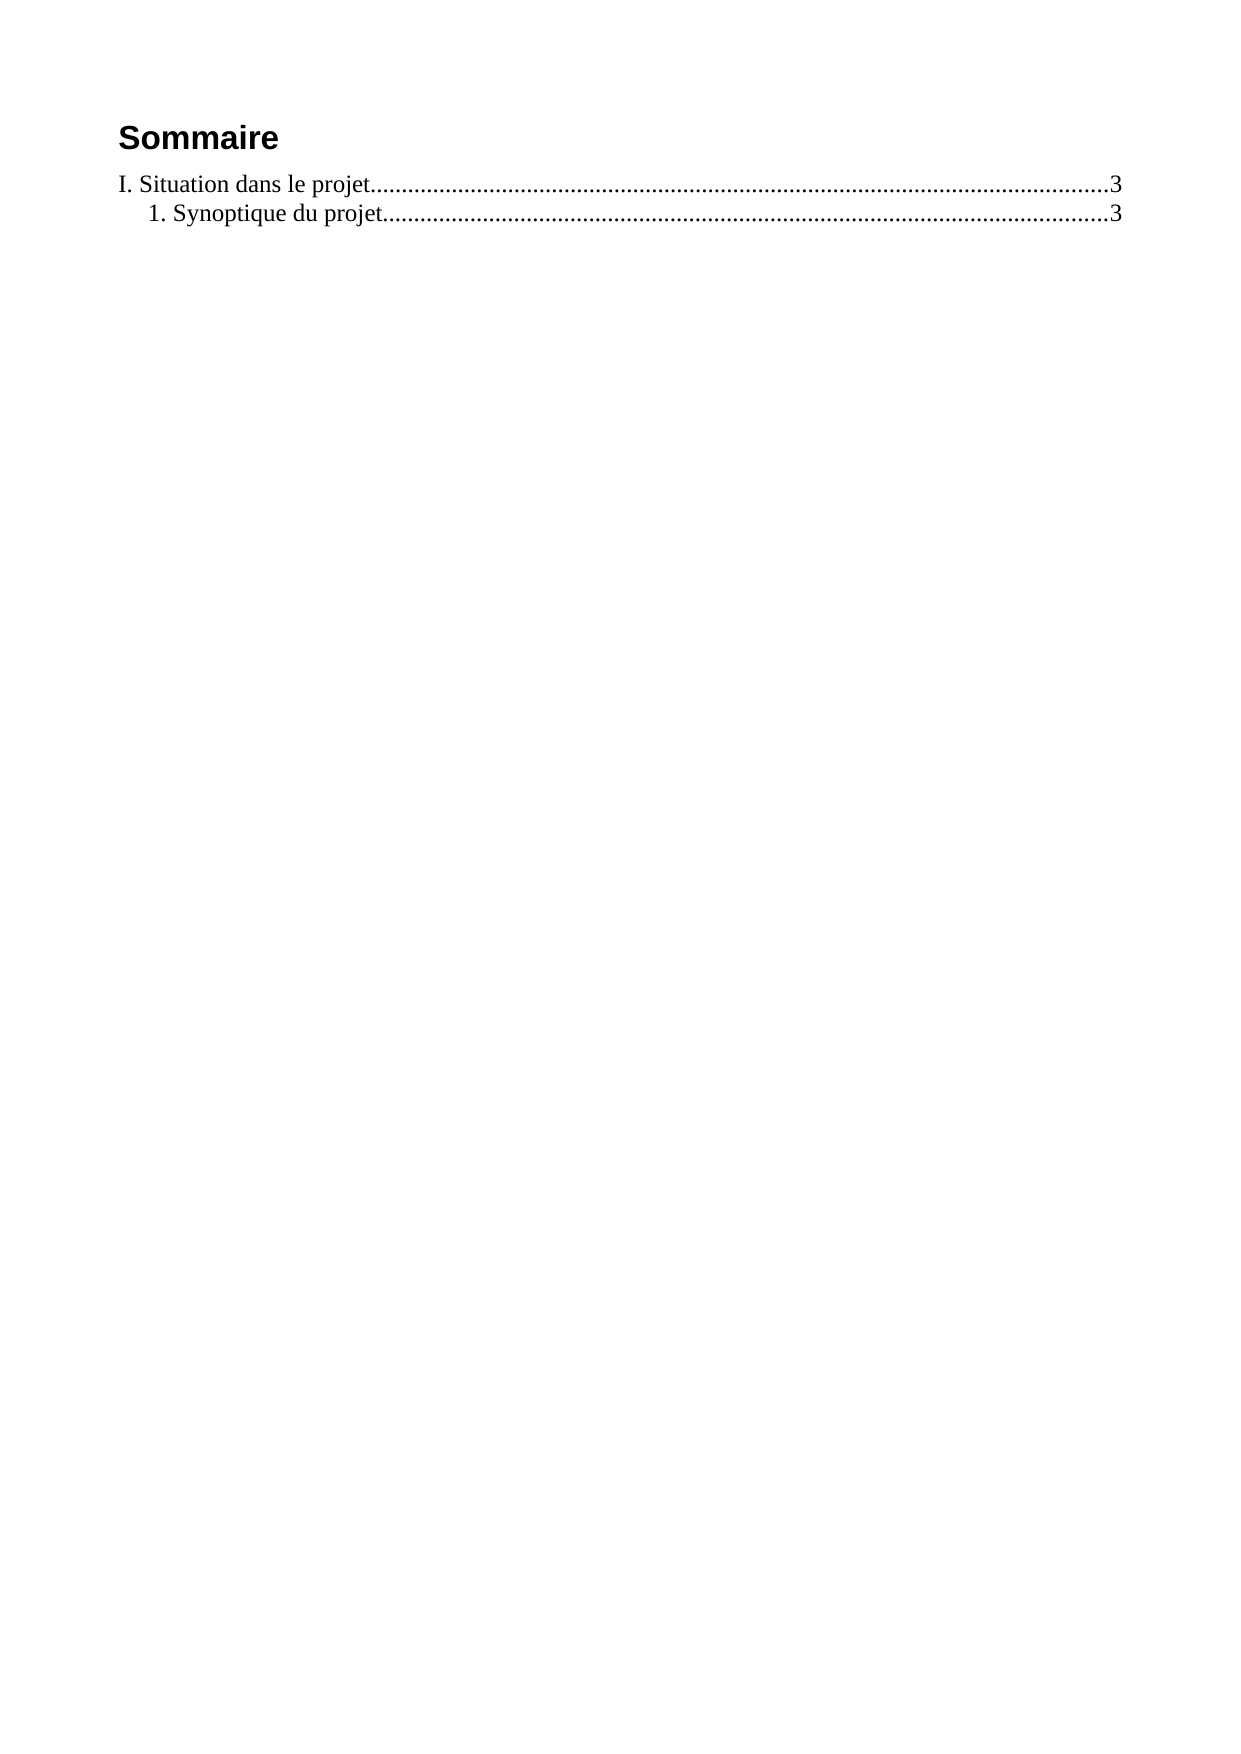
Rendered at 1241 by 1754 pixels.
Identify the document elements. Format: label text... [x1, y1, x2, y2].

text 1. Synoptique du projet 3 [148, 198, 1122, 227]
text I. Situation dans le projet 3 [118, 169, 1122, 198]
subtitle Sommaire [118, 118, 1122, 157]
